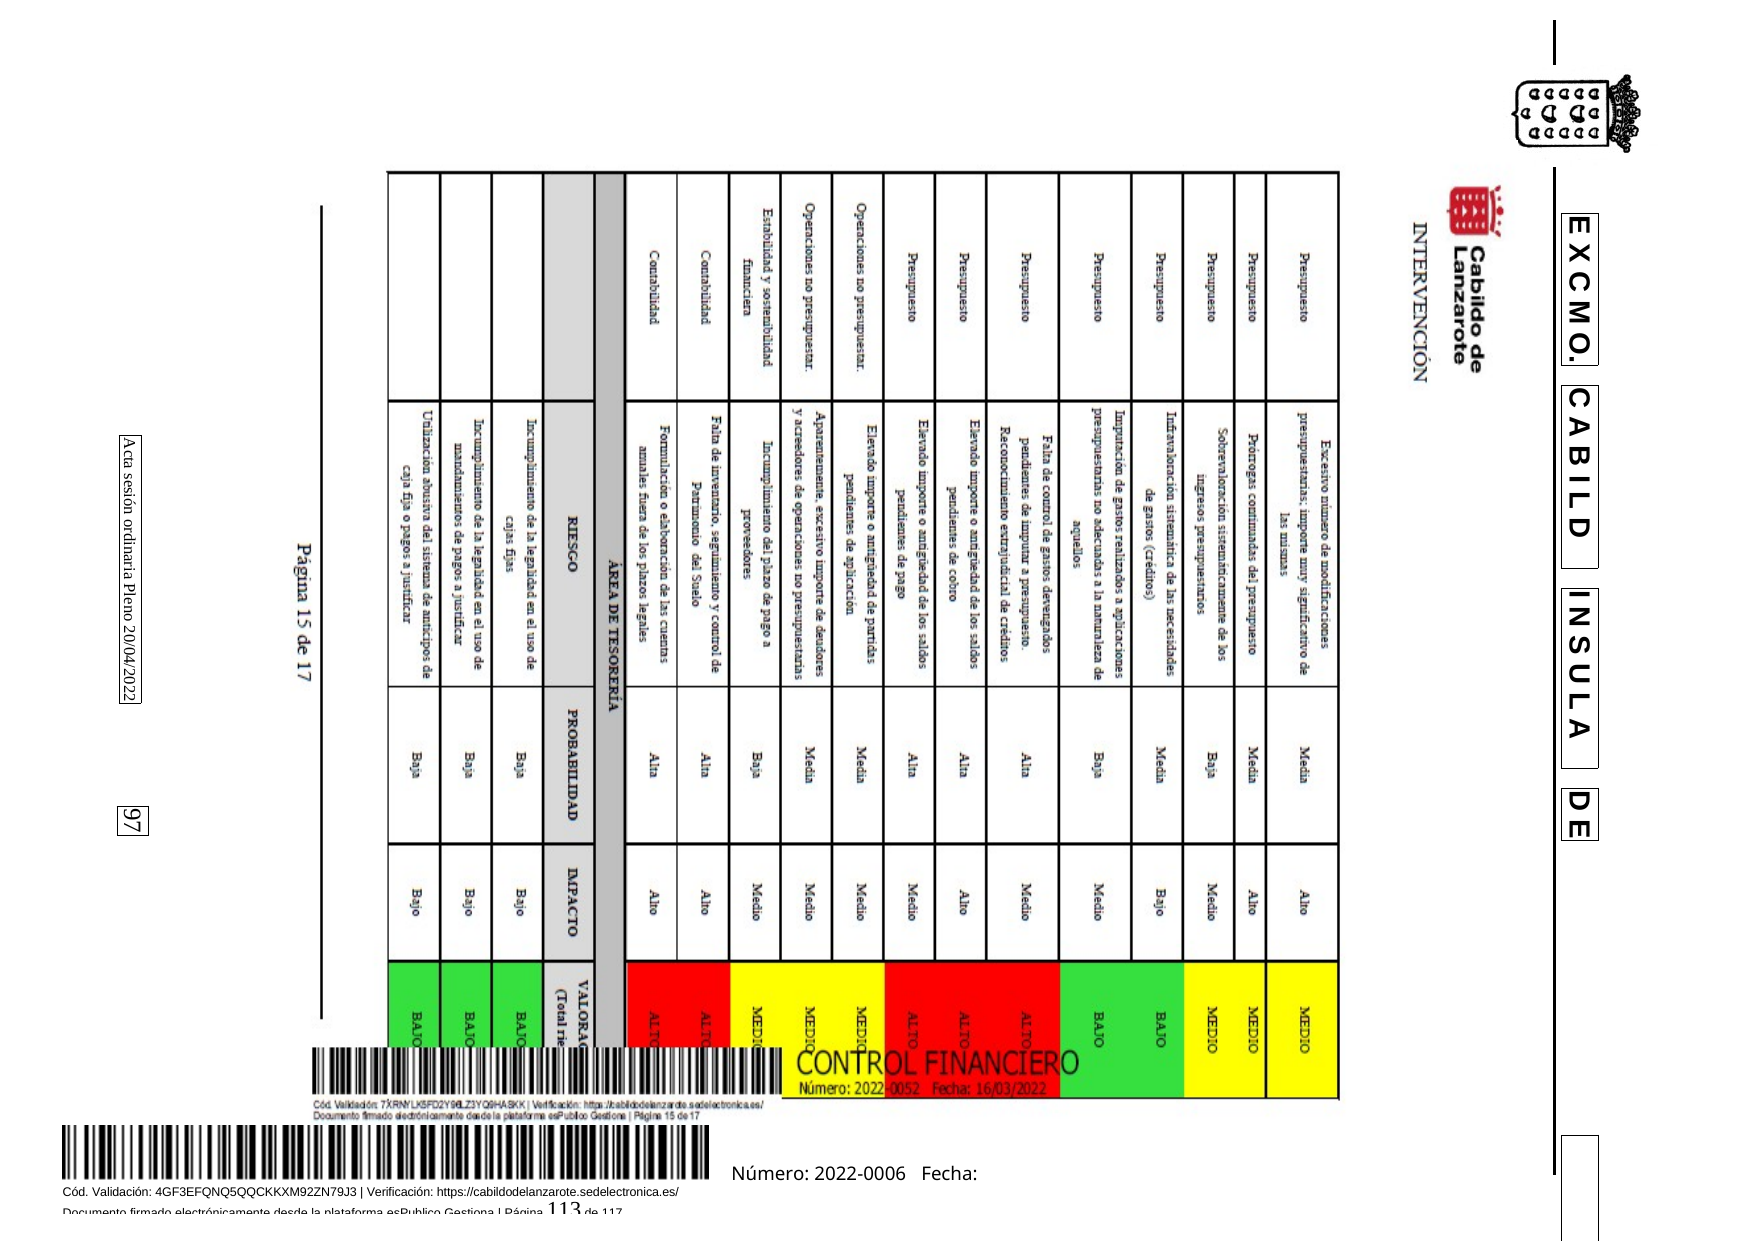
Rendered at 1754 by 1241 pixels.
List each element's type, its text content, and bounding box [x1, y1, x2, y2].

text Acta sesión ordinaria Pleno 20/04/2022 [121, 438, 140, 703]
text I N S U L A R [1562, 590, 1597, 768]
text E X C M O. [1563, 216, 1597, 365]
text D E [1563, 790, 1597, 840]
text 97 [119, 808, 147, 835]
text C A B I L D O [1562, 387, 1597, 568]
picture [62, 65, 1658, 1184]
